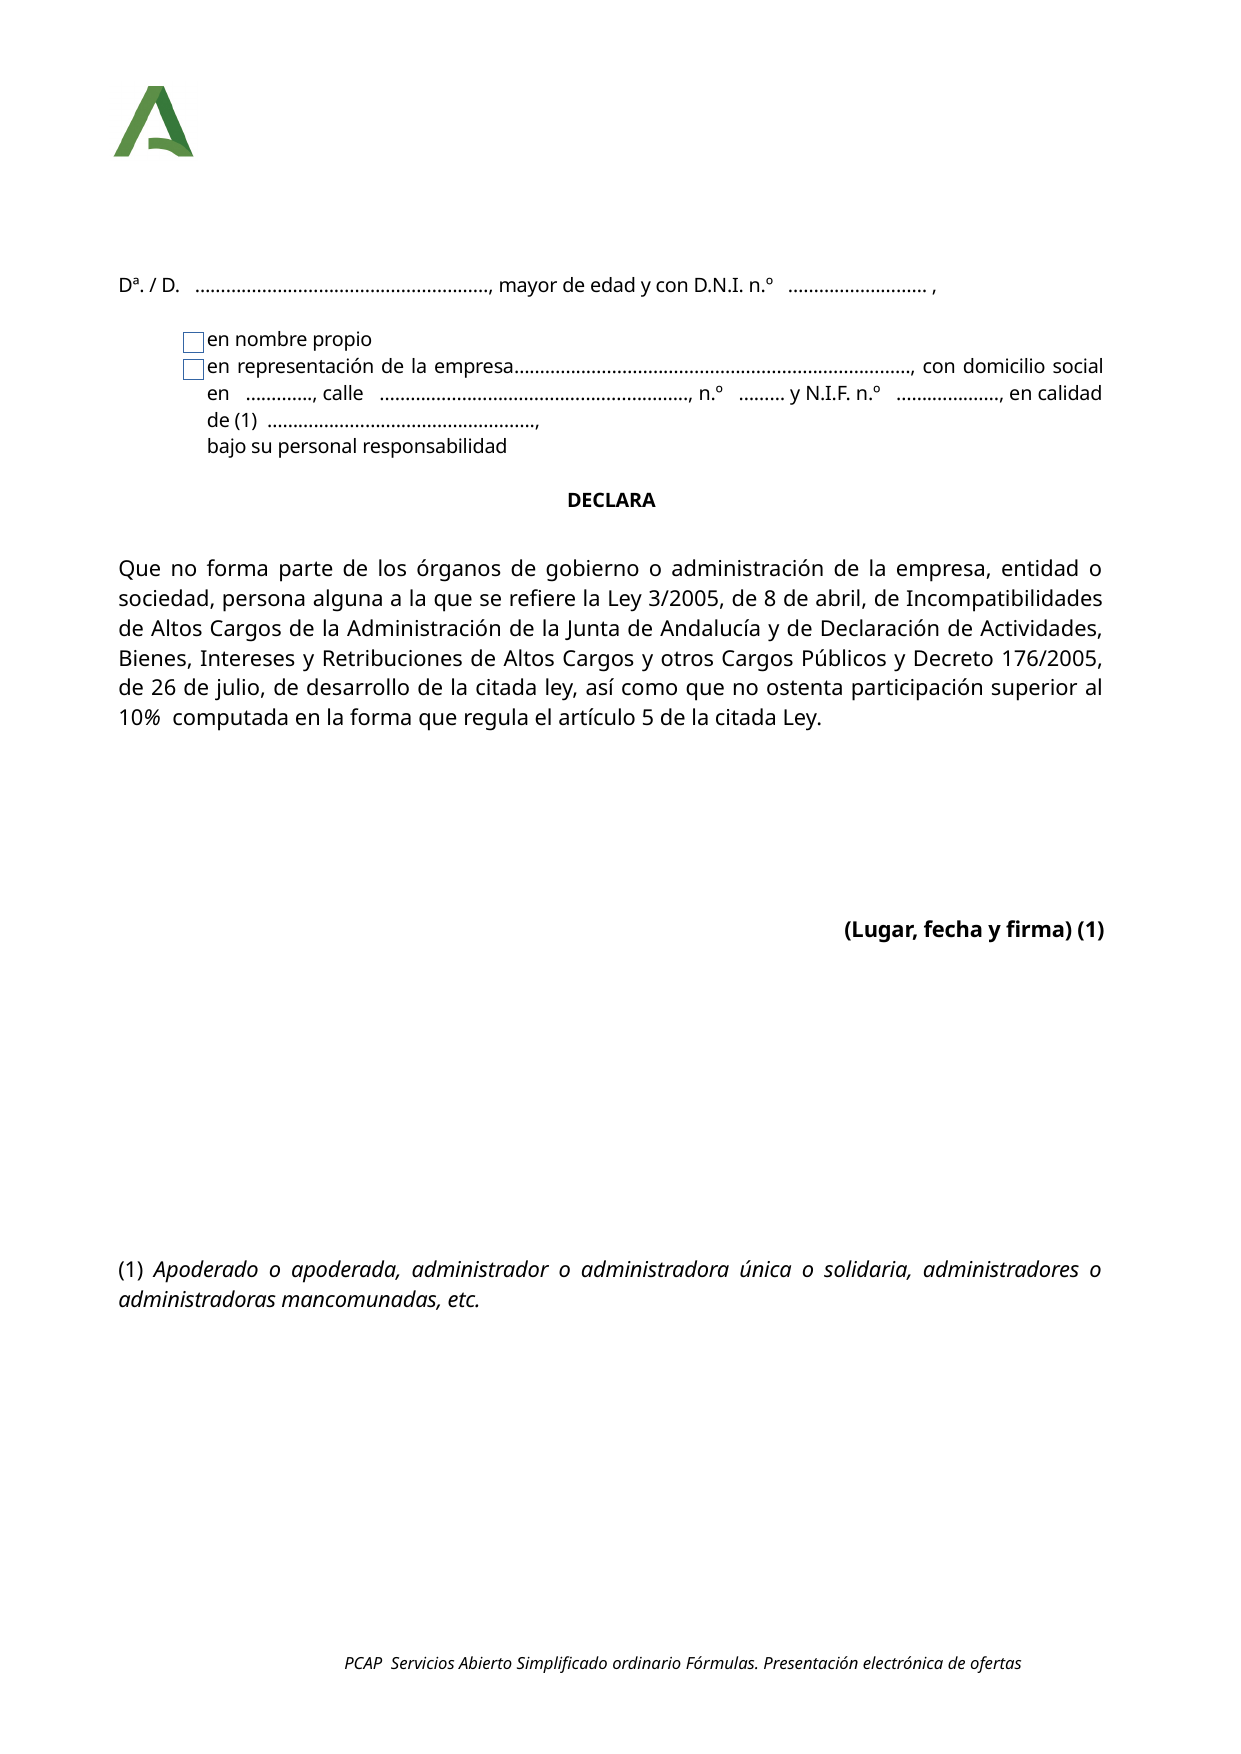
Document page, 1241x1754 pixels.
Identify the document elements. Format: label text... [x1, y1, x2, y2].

text en representación de la empresa…………..………………………………………………………, con domicilio social en …………., calle …………………………………………………..., n.º ……… y N.I.F. n.º …….…………., en calidad de (1) ……….…………….…………………….., [207, 352, 1104, 433]
text bajo su personal responsabilidad [207, 433, 1104, 460]
text Que no forma parte de los órganos de gobierno o administración de la empresa, entidad o sociedad, persona alguna a la que se refiere la Ley 3/2005, de 8 de abril, de Incompatibilidades de Altos Cargos de la Administración de la Junta de Andalucía y de Declaración de Actividades, Bienes, Intereses y Retribuciones de Altos Cargos y otros Cargos Públicos y Decreto 176/2005, de 26 de julio, de desarrollo de la citada ley, así como que no ostenta participación superior al 10% computada en la forma que regula el artículo 5 de la citada Ley. [118, 553, 1104, 732]
text (1) Apoderado o apoderada, administrador o administradora única o solidaria, administradores o administradoras mancomunadas, etc. [118, 1254, 1104, 1313]
text DECLARA [118, 487, 1104, 514]
picture [109, 81, 198, 161]
text Dª. / D. …………………………………………………, mayor de edad y con D.N.I. n.º ……………………… , [118, 271, 1104, 298]
text (Lugar, fecha y firma) (1) [118, 914, 1104, 943]
text en nombre propio [207, 325, 1104, 352]
